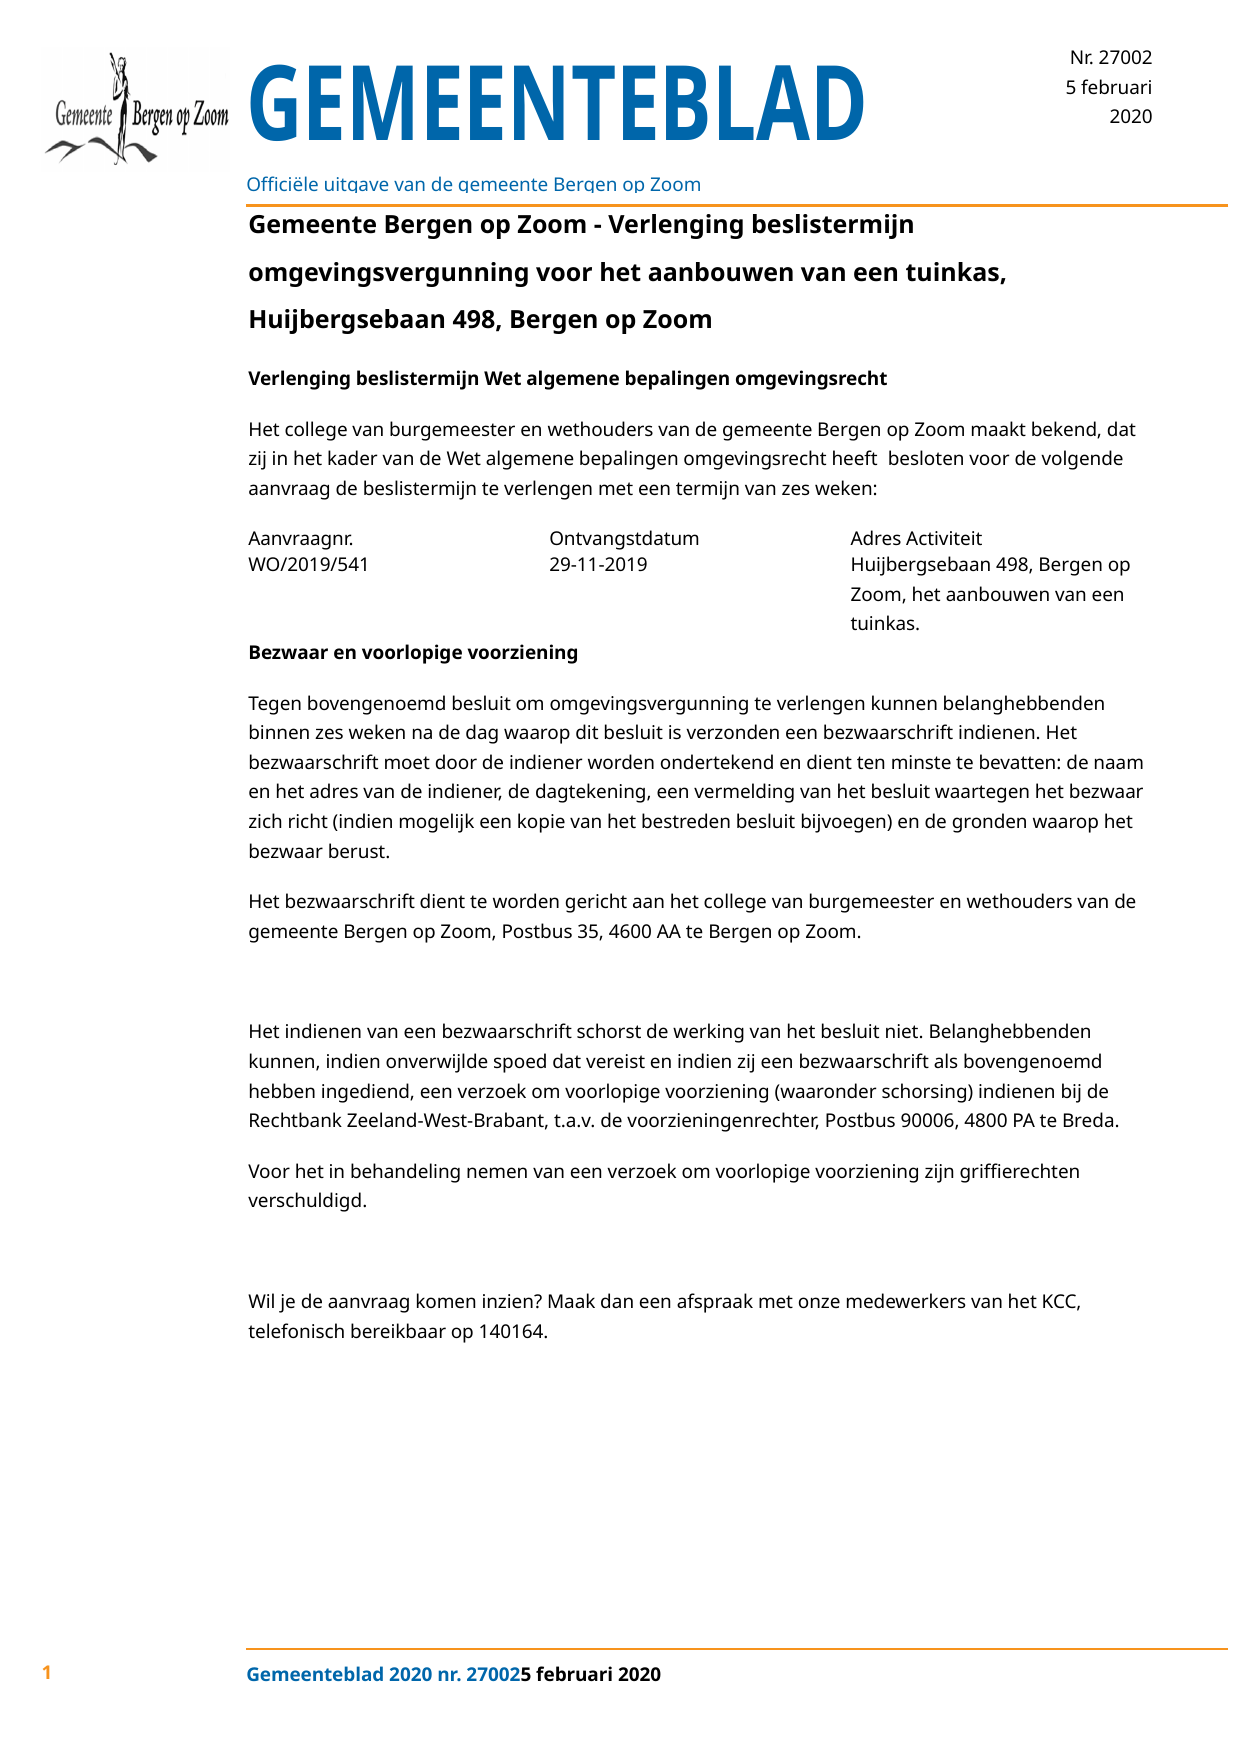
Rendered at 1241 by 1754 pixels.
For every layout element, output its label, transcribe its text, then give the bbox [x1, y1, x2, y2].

text Het bezwaarschrift dient te worden gericht aan het college van burgemeester en wethouders van de gemeente Bergen op Zoom, Postbus 35, 4600 AA te Bergen op Zoom. [248, 888, 1152, 943]
text Het college van burgemeester en wethouders van de gemeente Bergen op Zoom maakt bekend, dat zij in het kader van de Wet algemene bepalingen omgevingsrecht heeft besloten voor de volgende aanvraag de beslistermijn te verlengen met een termijn van zes weken: [248, 416, 1152, 501]
table_header Adres Activiteit [850, 526, 1152, 551]
text Bezwaar en voorlopige voorziening [248, 639, 1152, 665]
picture [41, 47, 231, 172]
table_header Ontvangstdatum [549, 526, 850, 551]
text Wil je de aanvraag komen inzien? Maak dan een afspraak met onze medewerkers van het KCC, telefonisch bereikbaar op 140164. [248, 1288, 1152, 1343]
text Het indienen van een bezwaarschrift schorst de werking van het besluit niet. Belanghebbenden kunnen, indien onverwijlde spoed dat vereist en indien zij een bezwaarschrift als bovengenoemd hebben ingediend, een verzoek om voorlopige voorziening (waaronder schorsing) indienen bij de Rechtbank Zeeland-West-Brabant, t.a.v. de voorzieningenrechter, Postbus 90006, 4800 PA te Breda. [248, 1019, 1152, 1133]
text Tegen bovengenoemd besluit om omgevingsvergunning te verlengen kunnen belanghebbenden binnen zes weken na de dag waarop dit besluit is verzonden een bezwaarschrift indienen. Het bezwaarschrift moet door de indiener worden ondertekend en dient ten minste te bevatten: de naam en het adres van de indiener, de dagtekening, een vermelding van het besluit waartegen het bezwaar zich richt (indien mogelijk een kopie van het bestreden besluit bijvoegen) en de gronden waarop het bezwaar berust. [248, 690, 1152, 863]
text Gemeente Bergen op Zoom - Verlenging beslistermijn omgevingsvergunning voor het aanbouwen van een tuinkas, Huijbergsebaan 498, Bergen op Zoom [248, 207, 1152, 336]
text Voor het in behandeling nemen van een verzoek om voorlopige voorziening zijn griffierechten verschuldigd. [248, 1158, 1152, 1213]
table_cell WO/2019/541 [248, 551, 549, 636]
table_header Aanvraagnr. [248, 526, 549, 551]
table_cell Huijbergsebaan 498, Bergen op Zoom, het aanbouwen van een tuinkas. [850, 551, 1152, 636]
text Verlenging beslistermijn Wet algemene bepalingen omgevingsrecht [248, 366, 1152, 391]
table_cell 29-11-2019 [549, 551, 850, 636]
